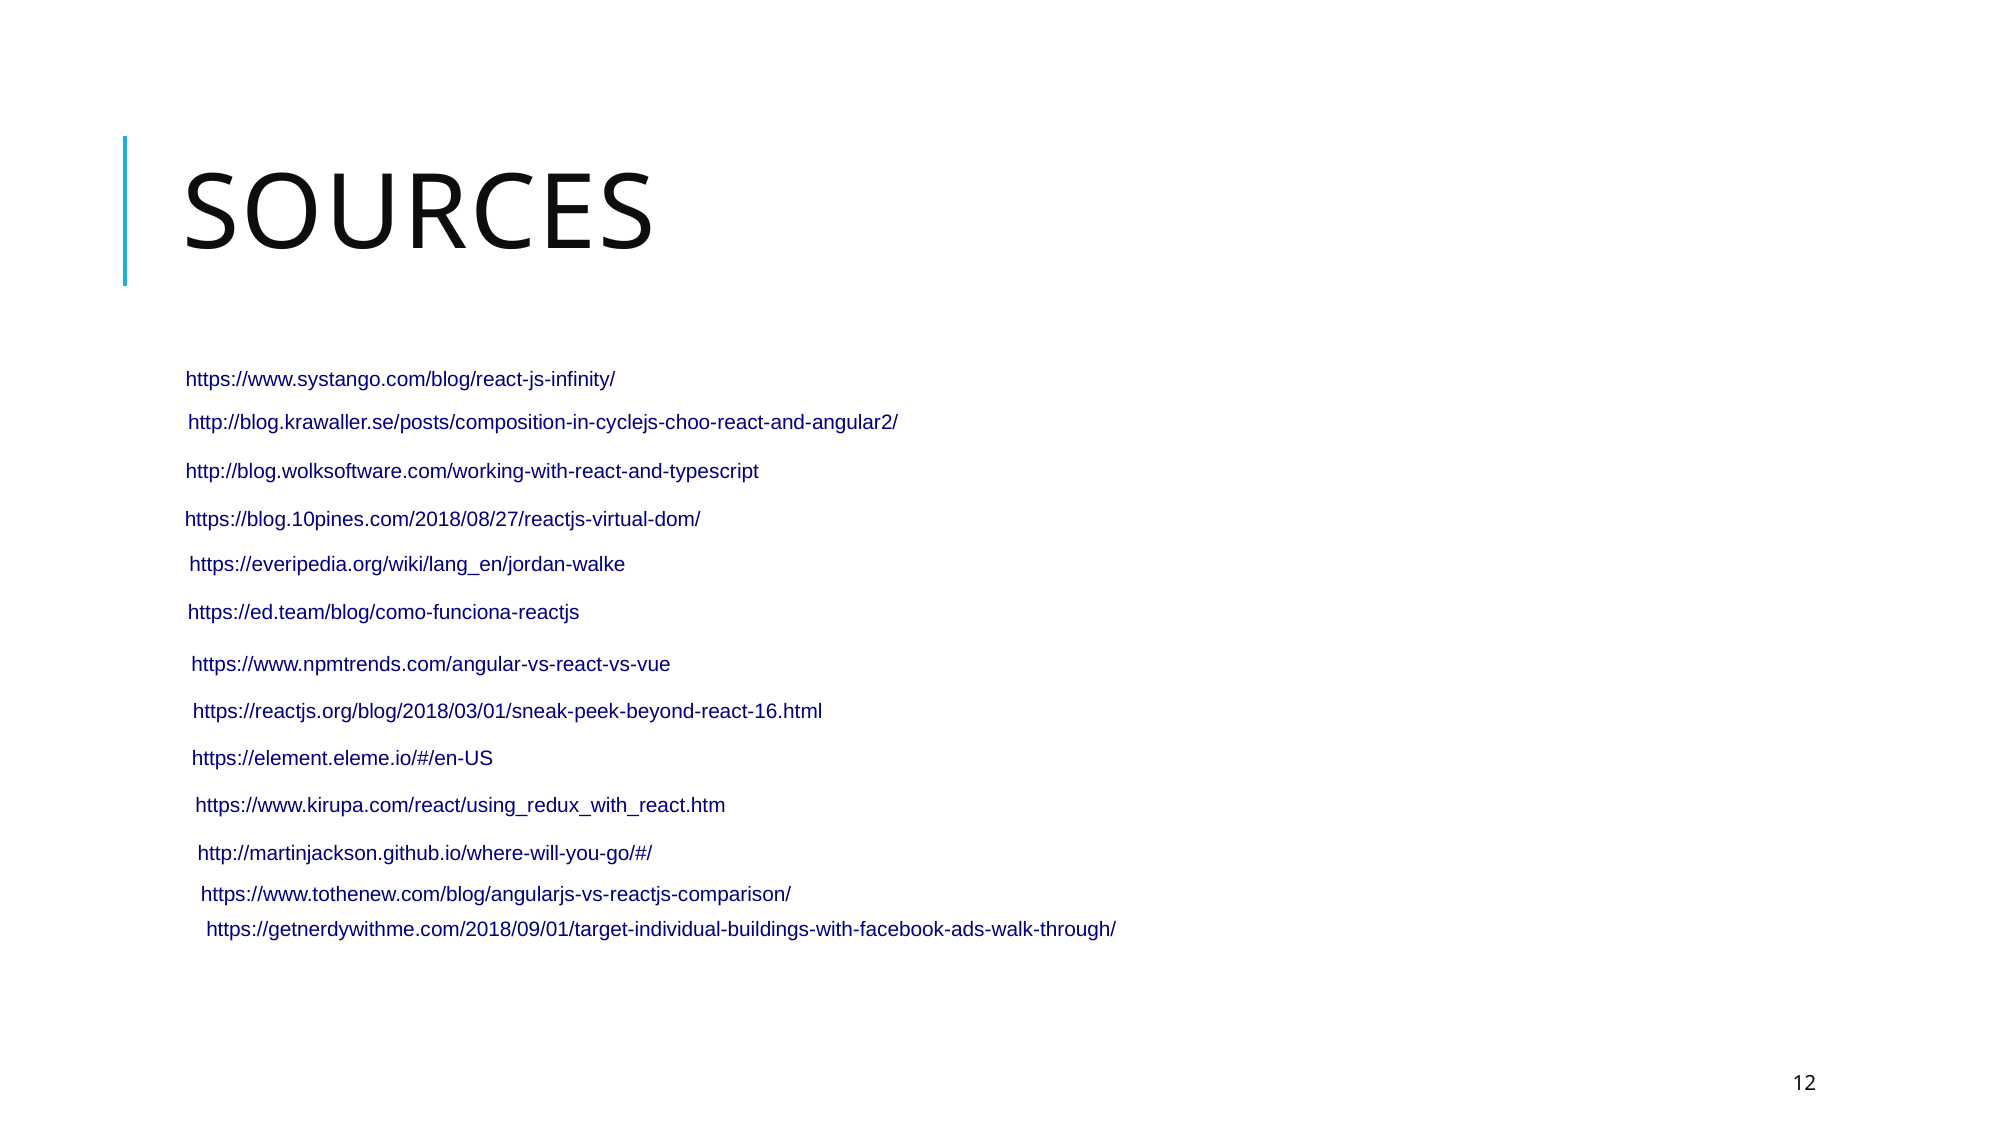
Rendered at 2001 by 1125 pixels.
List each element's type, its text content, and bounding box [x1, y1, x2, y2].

text_box https://ed.team/blog/como-funciona-reactjs [173, 593, 595, 632]
text_box http://martinjackson.github.io/where-will-you-go/#/ [182, 834, 668, 873]
text_box https://getnerdywithme.com/2018/09/01/target-individual-buildings-with-facebook-ads-walk-through/ [191, 910, 1132, 949]
text_box https://reactjs.org/blog/2018/03/01/sneak-peek-beyond-react-16.html [178, 692, 838, 731]
text_box http://blog.krawaller.se/posts/composition-in-cyclejs-choo-react-and-angular2/ [173, 403, 914, 442]
text_box https://www.kirupa.com/react/using_redux_with_react.htm [180, 786, 741, 825]
text_box https://element.eleme.io/#/en-US [177, 739, 508, 778]
text_box http://blog.wolksoftware.com/working-with-react-and-typescript [170, 452, 774, 491]
text_box https://blog.10pines.com/2018/08/27/reactjs-virtual-dom/ [170, 500, 716, 539]
text_box https://everipedia.org/wiki/lang_en/jordan-walke [174, 545, 641, 584]
text_box https://www.systango.com/blog/react-js-infinity/ [170, 360, 631, 399]
text_box https://www.tothenew.com/blog/angularjs-vs-reactjs-comparison/ [186, 875, 806, 914]
slide_number [1777, 1061, 1938, 1107]
text_box https://www.npmtrends.com/angular-vs-react-vs-vue [176, 645, 686, 684]
title sources [168, 96, 1763, 342]
